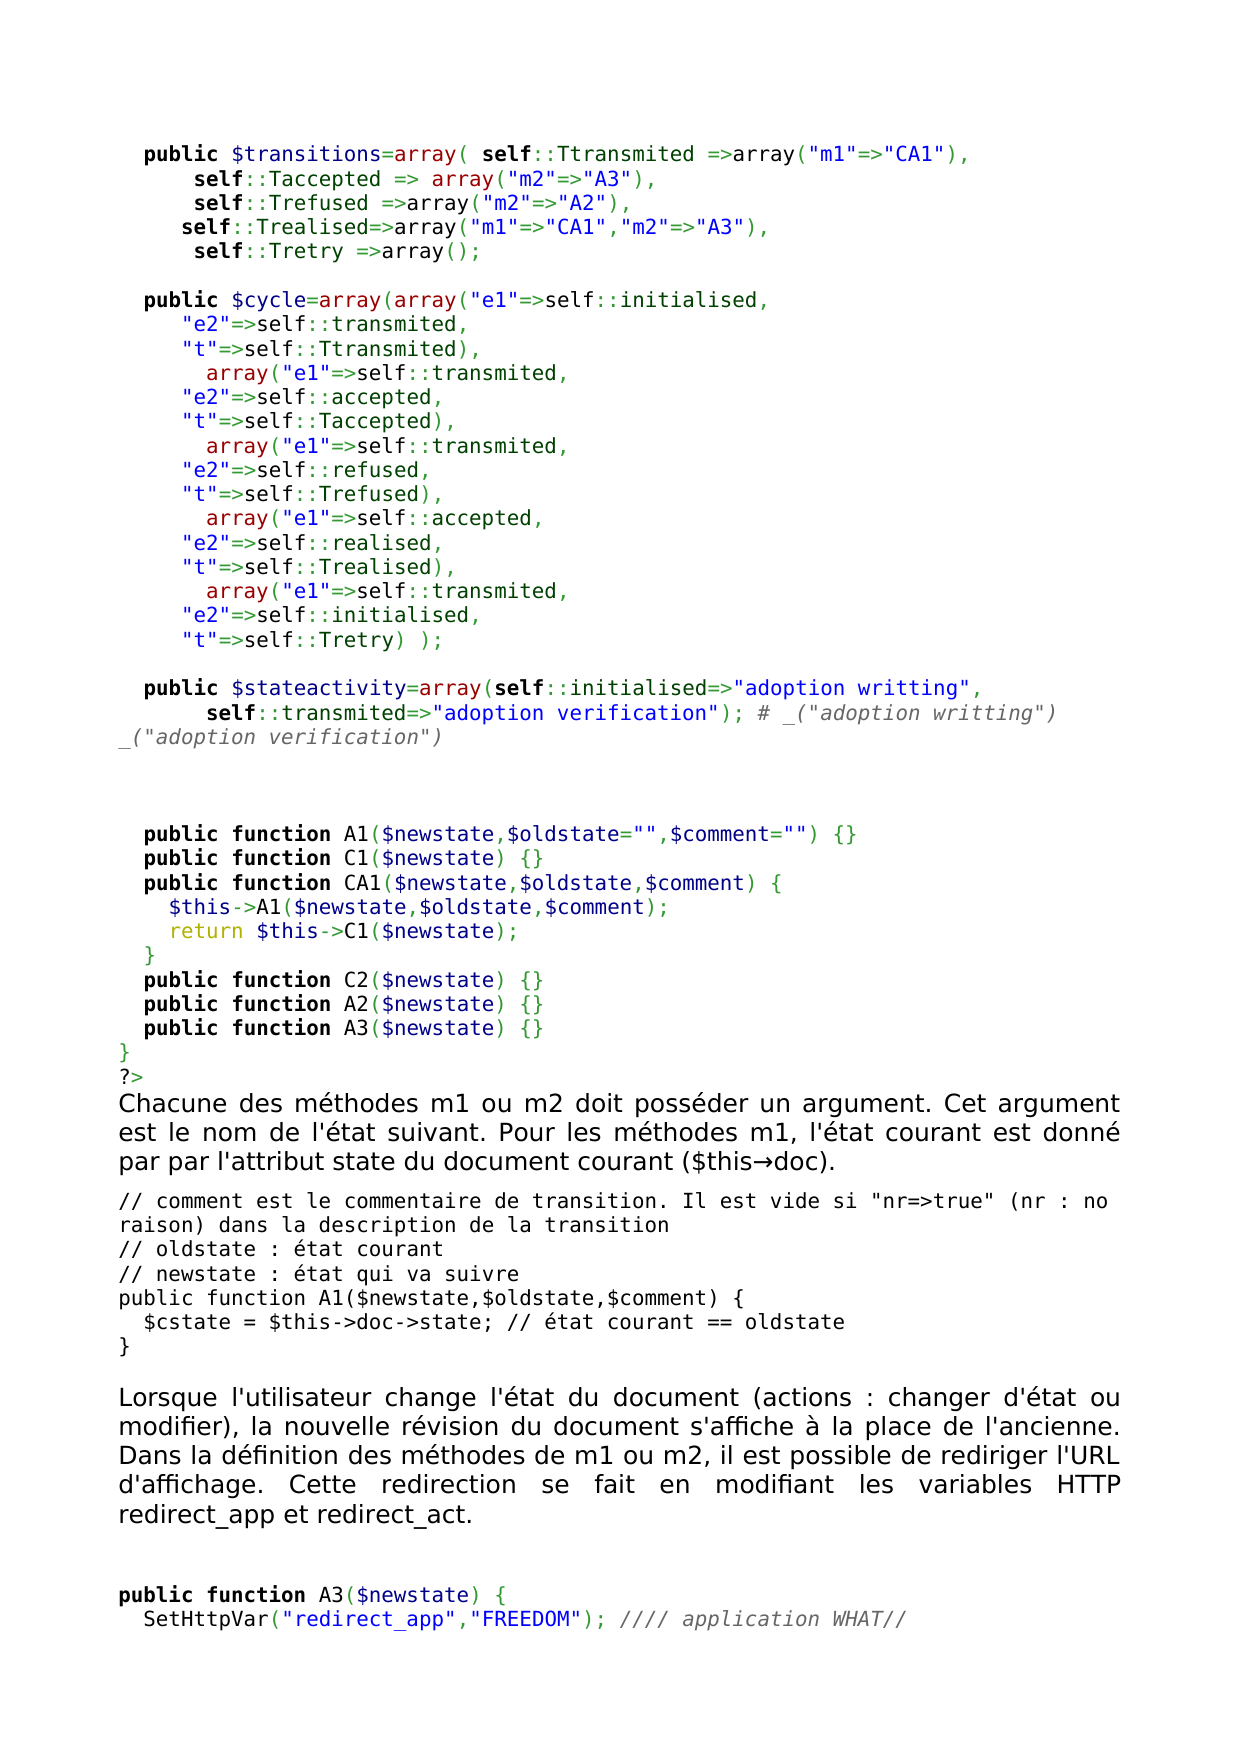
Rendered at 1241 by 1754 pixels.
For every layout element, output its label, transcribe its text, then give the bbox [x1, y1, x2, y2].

text } [118, 1040, 1122, 1065]
text "t"=>self::Trealised), [118, 555, 1122, 579]
text "t"=>self::Trefused), [118, 482, 1122, 506]
text "t"=>self::Ttransmited), [118, 337, 1122, 361]
text "e2"=>self::accepted, [118, 385, 1122, 409]
text public function CA1($newstate,$oldstate,$comment) { [118, 871, 1122, 895]
text "t"=>self::Taccepted), [118, 409, 1122, 434]
text public function A1($newstate,$oldstate="",$comment="") {} [118, 822, 1122, 846]
text array("e1"=>self::transmited, [118, 434, 1122, 458]
text ?> [118, 1065, 1122, 1089]
text } [118, 943, 1122, 968]
text "t"=>self::Tretry) ); [118, 628, 1122, 652]
text public $transitions=array( self::Ttransmited =>array("m1"=>"CA1"), [118, 142, 1122, 167]
text self::Trealised=>array("m1"=>"CA1","m2"=>"A3"), [118, 215, 1122, 239]
text "e2"=>self::transmited, [118, 312, 1122, 337]
text array("e1"=>self::transmited, [118, 361, 1122, 385]
text Lorsque l'utilisateur change l'état du document (actions : changer d'état ou modifier), la nouvelle révision du document s'affiche à la place de l'ancienne. Dans la définition des méthodes de m1 ou m2, il est possible de rediriger l'URL d'affichage. Cette redirection se fait en modifiant les variables HTTP redirect_app et redirect_act. [118, 1383, 1122, 1529]
text "e2"=>self::initialised, [118, 603, 1122, 628]
text public function A3($newstate) { [118, 1583, 1122, 1607]
text public function A3($newstate) {} [118, 1016, 1122, 1040]
text // comment est le commentaire de transition. Il est vide si "nr=>true" (nr : no raison) dans la description de la transition // oldstate : état courant // newstate : état qui va suivre public function A1($newstate,$oldstate,$comment) { $cstate = $this->doc->state; // état courant == oldstate } [118, 1189, 1122, 1383]
text SetHttpVar("redirect_app","FREEDOM"); //// application WHAT// [118, 1607, 1122, 1632]
text "e2"=>self::realised, [118, 531, 1122, 555]
text public $stateactivity=array(self::initialised=>"adoption writting", [118, 676, 1122, 701]
text public function C2($newstate) {} [118, 968, 1122, 992]
text array("e1"=>self::accepted, [118, 506, 1122, 531]
text self::transmited=>"adoption verification"); # _("adoption writting") _("adoption verification") [118, 701, 1122, 749]
text self::Tretry =>array(); [118, 239, 1122, 264]
text self::Trefused =>array("m2"=>"A2"), [118, 191, 1122, 215]
text "e2"=>self::refused, [118, 458, 1122, 482]
text public function C1($newstate) {} [118, 846, 1122, 871]
text return $this->C1($newstate); [118, 919, 1122, 943]
text public function A2($newstate) {} [118, 992, 1122, 1016]
text Chacune des méthodes m1 ou m2 doit posséder un argument. Cet argument est le nom de l'état suivant. Pour les méthodes m1, l'état courant est donné par par l'attribut state du document courant ($this→doc). [118, 1089, 1122, 1176]
text self::Taccepted => array("m2"=>"A3"), [118, 167, 1122, 191]
text public $cycle=array(array("e1"=>self::initialised, [118, 288, 1122, 312]
text array("e1"=>self::transmited, [118, 579, 1122, 603]
text $this->A1($newstate,$oldstate,$comment); [118, 895, 1122, 919]
